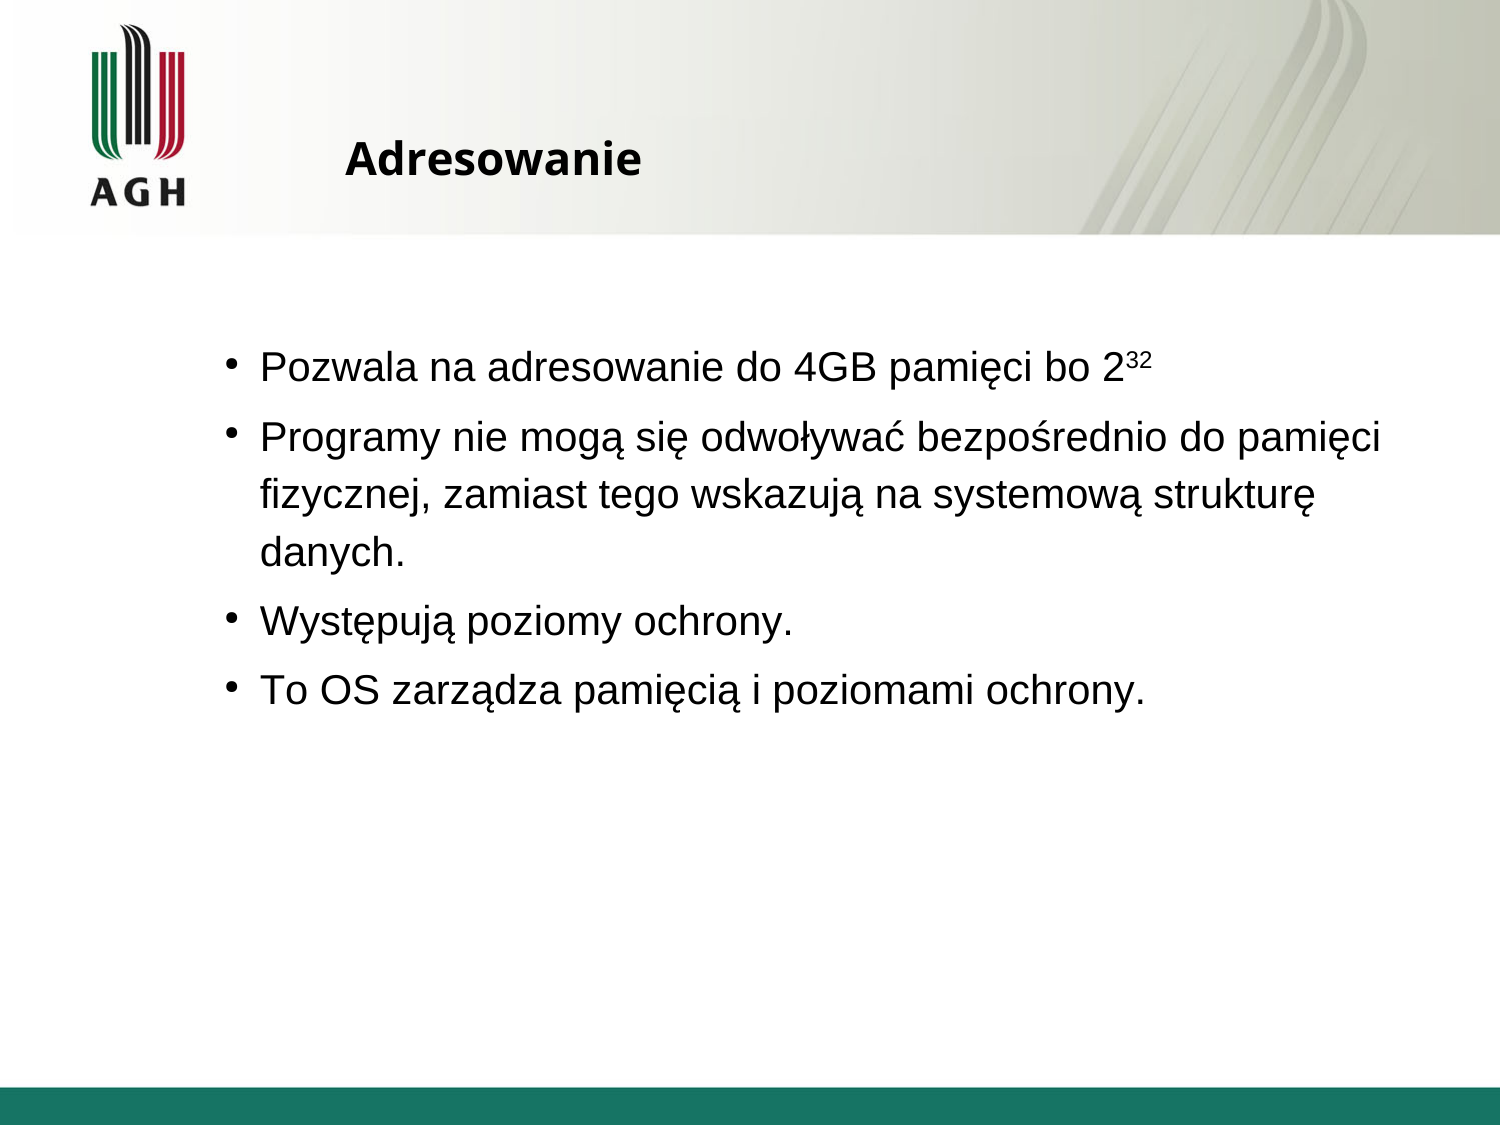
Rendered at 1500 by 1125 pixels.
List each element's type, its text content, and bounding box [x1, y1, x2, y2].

title Adresowanie [330, 94, 1312, 221]
text_box Pozwala na adresowanie do 4GB pamięci bo 232 Programy nie mogą się odwoływać bezpośrednio do pamięci fizycznej, zamiast tego wskazują na systemową strukturę danych. Występują poziomy ochrony. To OS zarządza pamięcią i poziomami ochrony. [209, 325, 1427, 956]
picture [0, 0, 1500, 1125]
